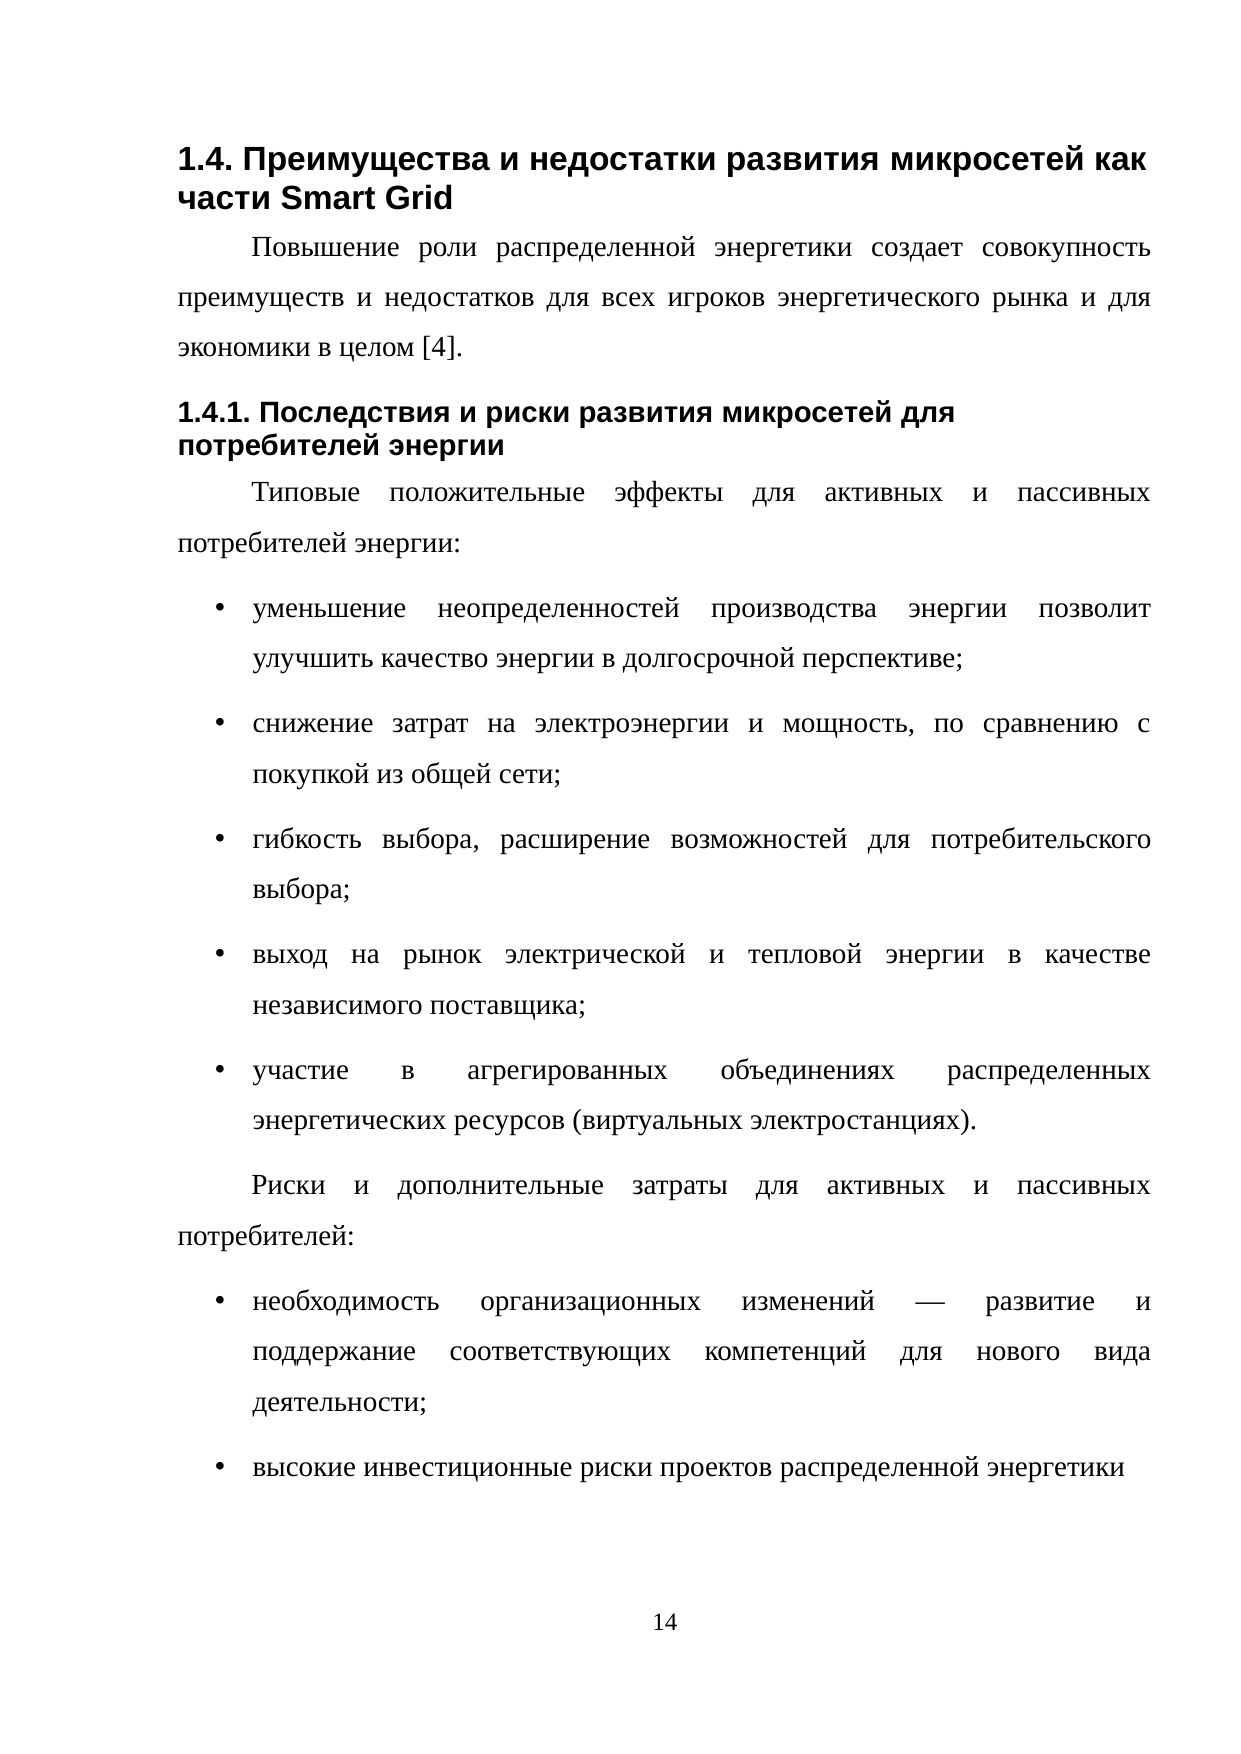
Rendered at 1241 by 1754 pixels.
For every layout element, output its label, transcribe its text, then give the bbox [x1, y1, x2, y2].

text Риски и дополнительные затраты для активных и пассивных потребителей: [177, 1167, 1152, 1251]
list участие в агрегированных объединениях распределенных энергетических ресурсов (виртуальных электростанциях). [215, 1052, 1152, 1136]
list выход на рынок электрической и тепловой энергии в качестве независимого поставщика; [215, 936, 1152, 1020]
list необходимость организационных изменений — развитие и поддержание соответствующих компетенций для нового вида деятельности; [215, 1283, 1152, 1417]
subtitle 1.4. Преимущества и недостатки развития микросетей как части Smart Grid [177, 139, 1152, 216]
list высокие инвестиционные риски проектов распределенной энергетики [215, 1449, 1152, 1482]
list снижение затрат на электроэнергии и мощность, по сравнению с покупкой из общей сети; [215, 705, 1152, 789]
list уменьшение неопределенностей производства энергии позволит улучшить качество энергии в долгосрочной перспективе; [215, 590, 1152, 674]
text Повышение роли распределенной энергетики создает совокупность преимуществ и недостатков для всех игроков энергетического рынка и для экономики в целом [4]. [177, 229, 1152, 363]
list гибкость выбора, расширение возможностей для потребительского выбора; [215, 821, 1152, 905]
subtitle 1.4.1. Последствия и риски развития микросетей для потребителей энергии [177, 394, 1152, 462]
text Типовые положительные эффекты для активных и пассивных потребителей энергии: [177, 474, 1152, 558]
